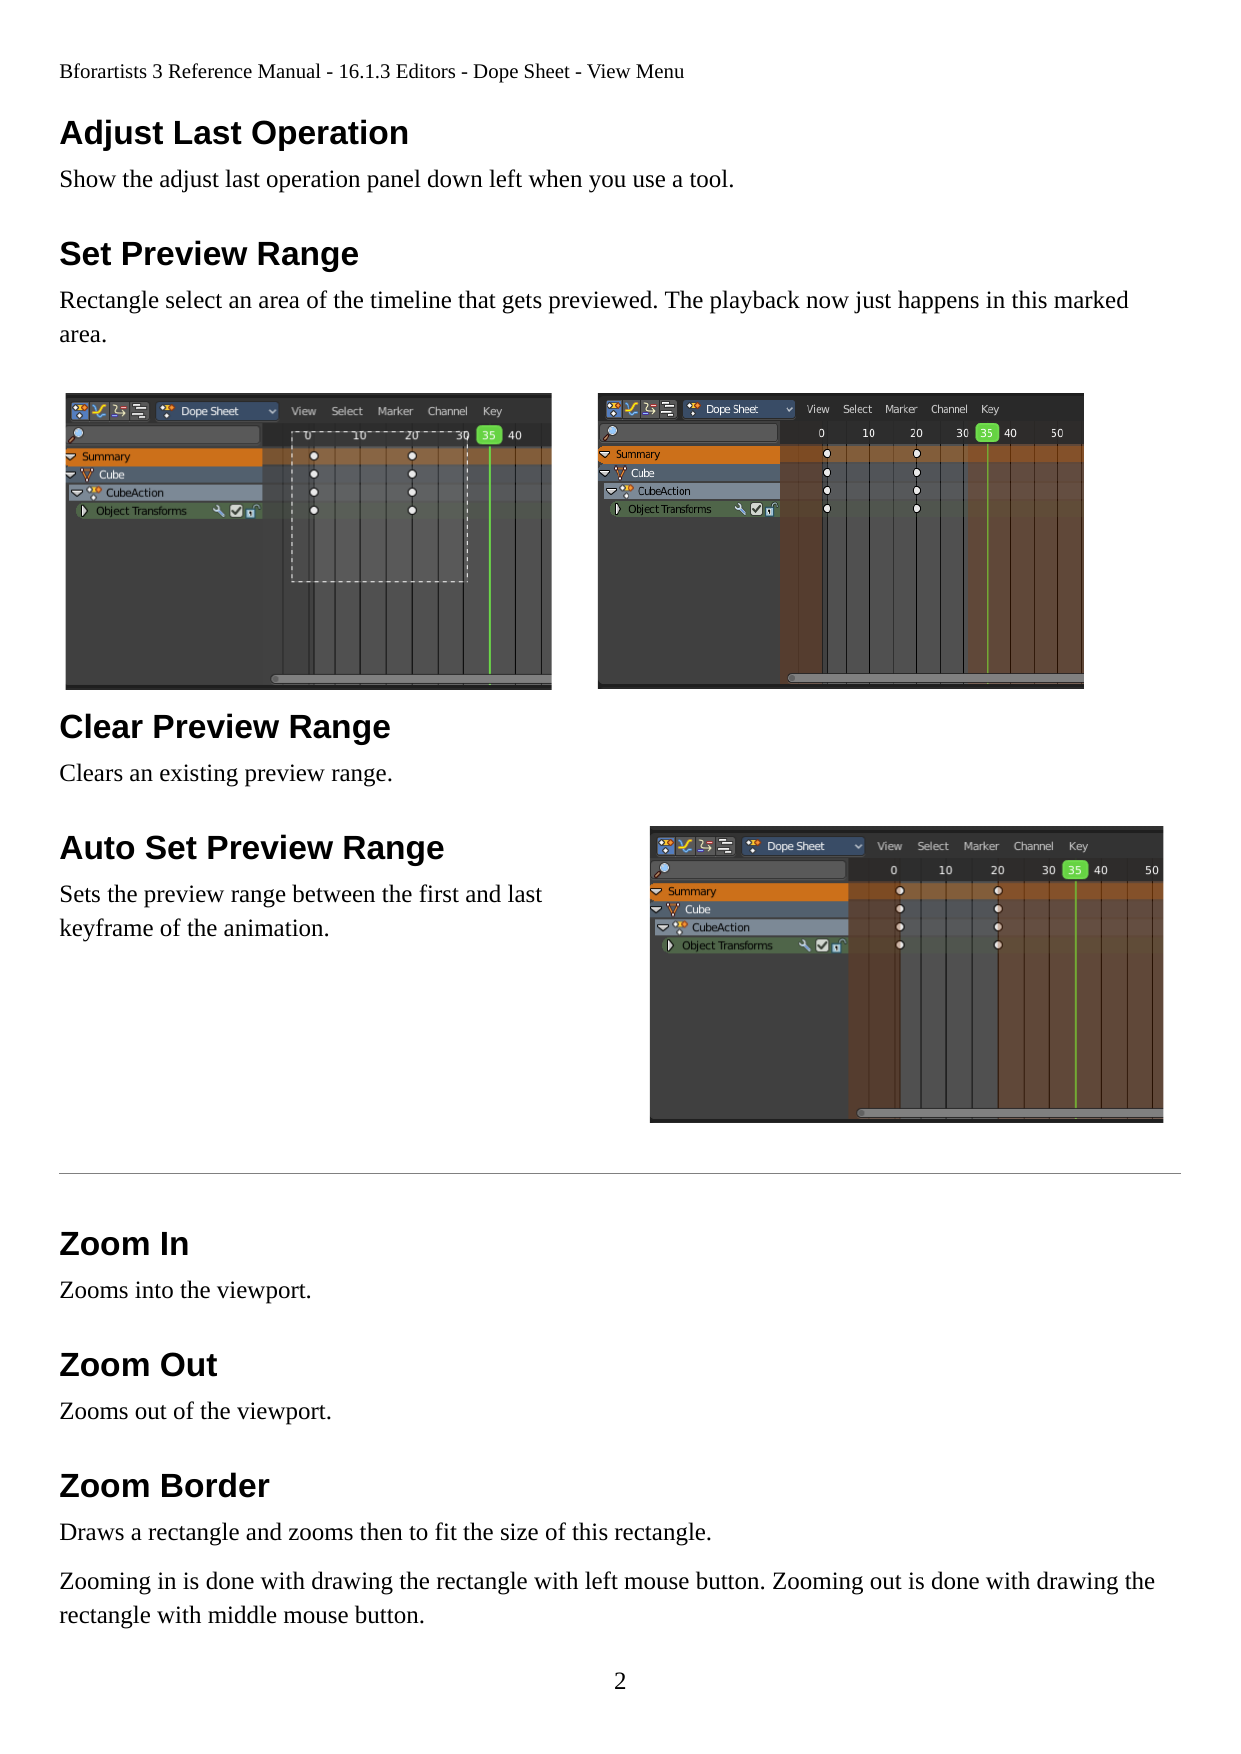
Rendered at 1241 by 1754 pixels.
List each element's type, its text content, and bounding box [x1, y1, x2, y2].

text Rectangle select an area of the timeline that gets previewed. The playback now just happens in this marked area. [59, 285, 1181, 348]
subtitle Zoom Border [59, 1466, 1181, 1504]
subtitle Zoom In [59, 1224, 1181, 1262]
subtitle Zoom Out [59, 1345, 1181, 1383]
text Show the adjust last operation panel down left when you use a tool. [59, 164, 1181, 192]
picture [597, 393, 1084, 689]
subtitle Adjust Last Operation [59, 113, 1181, 151]
picture [649, 826, 1164, 1123]
subtitle [1164, 828, 1181, 867]
text Clears an existing preview range. [59, 758, 1181, 787]
subtitle Auto Set Preview Range [59, 828, 649, 867]
picture [65, 393, 552, 690]
text Sets the preview range between the first and last keyframe of the animation. [59, 879, 649, 942]
text Zooming in is done with drawing the rectangle with left mouse button. Zooming out is done with drawing the rectangle with middle mouse button. [59, 1566, 1181, 1629]
text Draws a rectangle and zooms then to fit the size of this rectangle. [59, 1517, 1181, 1546]
subtitle Set Preview Range [59, 234, 1181, 272]
text Zooms into the viewport. [59, 1275, 1181, 1304]
text Zooms out of the viewport. [59, 1396, 1181, 1425]
subtitle Clear Preview Range [59, 703, 1181, 746]
